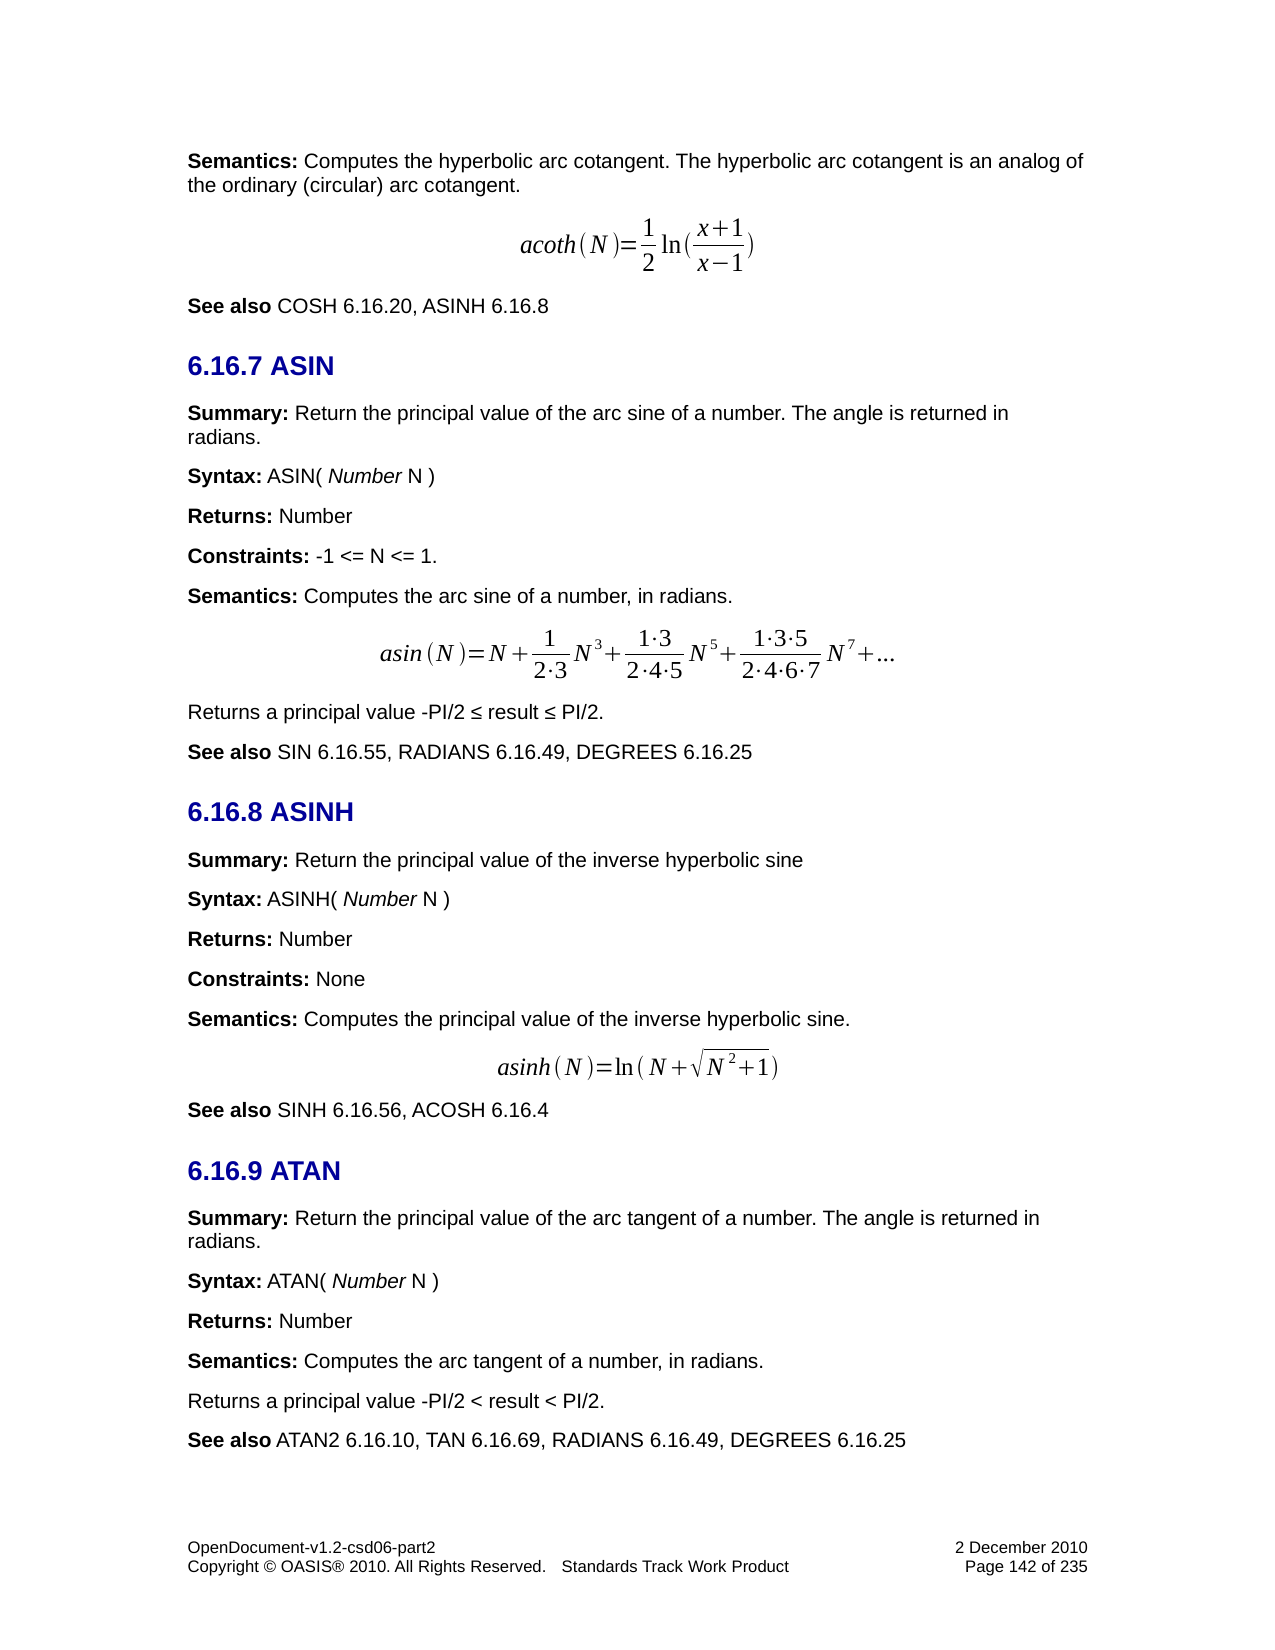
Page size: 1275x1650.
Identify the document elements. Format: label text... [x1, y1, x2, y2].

text Returns: Number [187, 505, 1088, 528]
text See also ATAN2 6.16.10, TAN 6.16.69, RADIANS 6.16.49, DEGREES 6.16.25 [187, 1429, 1088, 1452]
text Semantics: Computes the hyperbolic arc cotangent. The hyperbolic arc cotangent is an analog of the ordinary (circular) arc cotangent. [187, 150, 1088, 196]
text Constraints: -1 <= N <= 1. [187, 545, 1088, 568]
text Summary: Return the principal value of the arc tangent of a number. The angle is returned in radians. [187, 1206, 1088, 1253]
text Summary: Return the principal value of the arc sine of a number. The angle is returned in radians. [187, 402, 1088, 448]
text See also COSH 6.16.20, ASINH 6.16.8 [187, 294, 1088, 318]
text Constraints: None [187, 968, 1088, 991]
text Semantics: Computes the principal value of the inverse hyperbolic sine. [187, 1008, 1088, 1031]
text Semantics: Computes the arc sine of a number, in radians. [187, 585, 1088, 608]
text Returns: Number [187, 1309, 1088, 1333]
text Summary: Return the principal value of the inverse hyperbolic sine [187, 848, 1088, 871]
text See also SINH 6.16.56, ACOSH 6.16.4 [187, 1099, 1088, 1122]
text Syntax: ATAN( Number N ) [187, 1269, 1088, 1293]
text Semantics: Computes the arc tangent of a number, in radians. [187, 1349, 1088, 1373]
text Syntax: ASIN( Number N ) [187, 465, 1088, 488]
text See also SIN 6.16.55, RADIANS 6.16.49, DEGREES 6.16.25 [187, 741, 1088, 764]
text Returns a principal value -PI/2 ≤ result ≤ PI/2. [187, 701, 1088, 724]
text Returns: Number [187, 928, 1088, 951]
subtitle ATAN [187, 1155, 1088, 1186]
subtitle ASIN [187, 351, 1088, 381]
text Syntax: ASINH( Number N ) [187, 888, 1088, 911]
text Returns a principal value -PI/2 < result < PI/2. [187, 1389, 1088, 1412]
subtitle ASINH [187, 797, 1088, 827]
